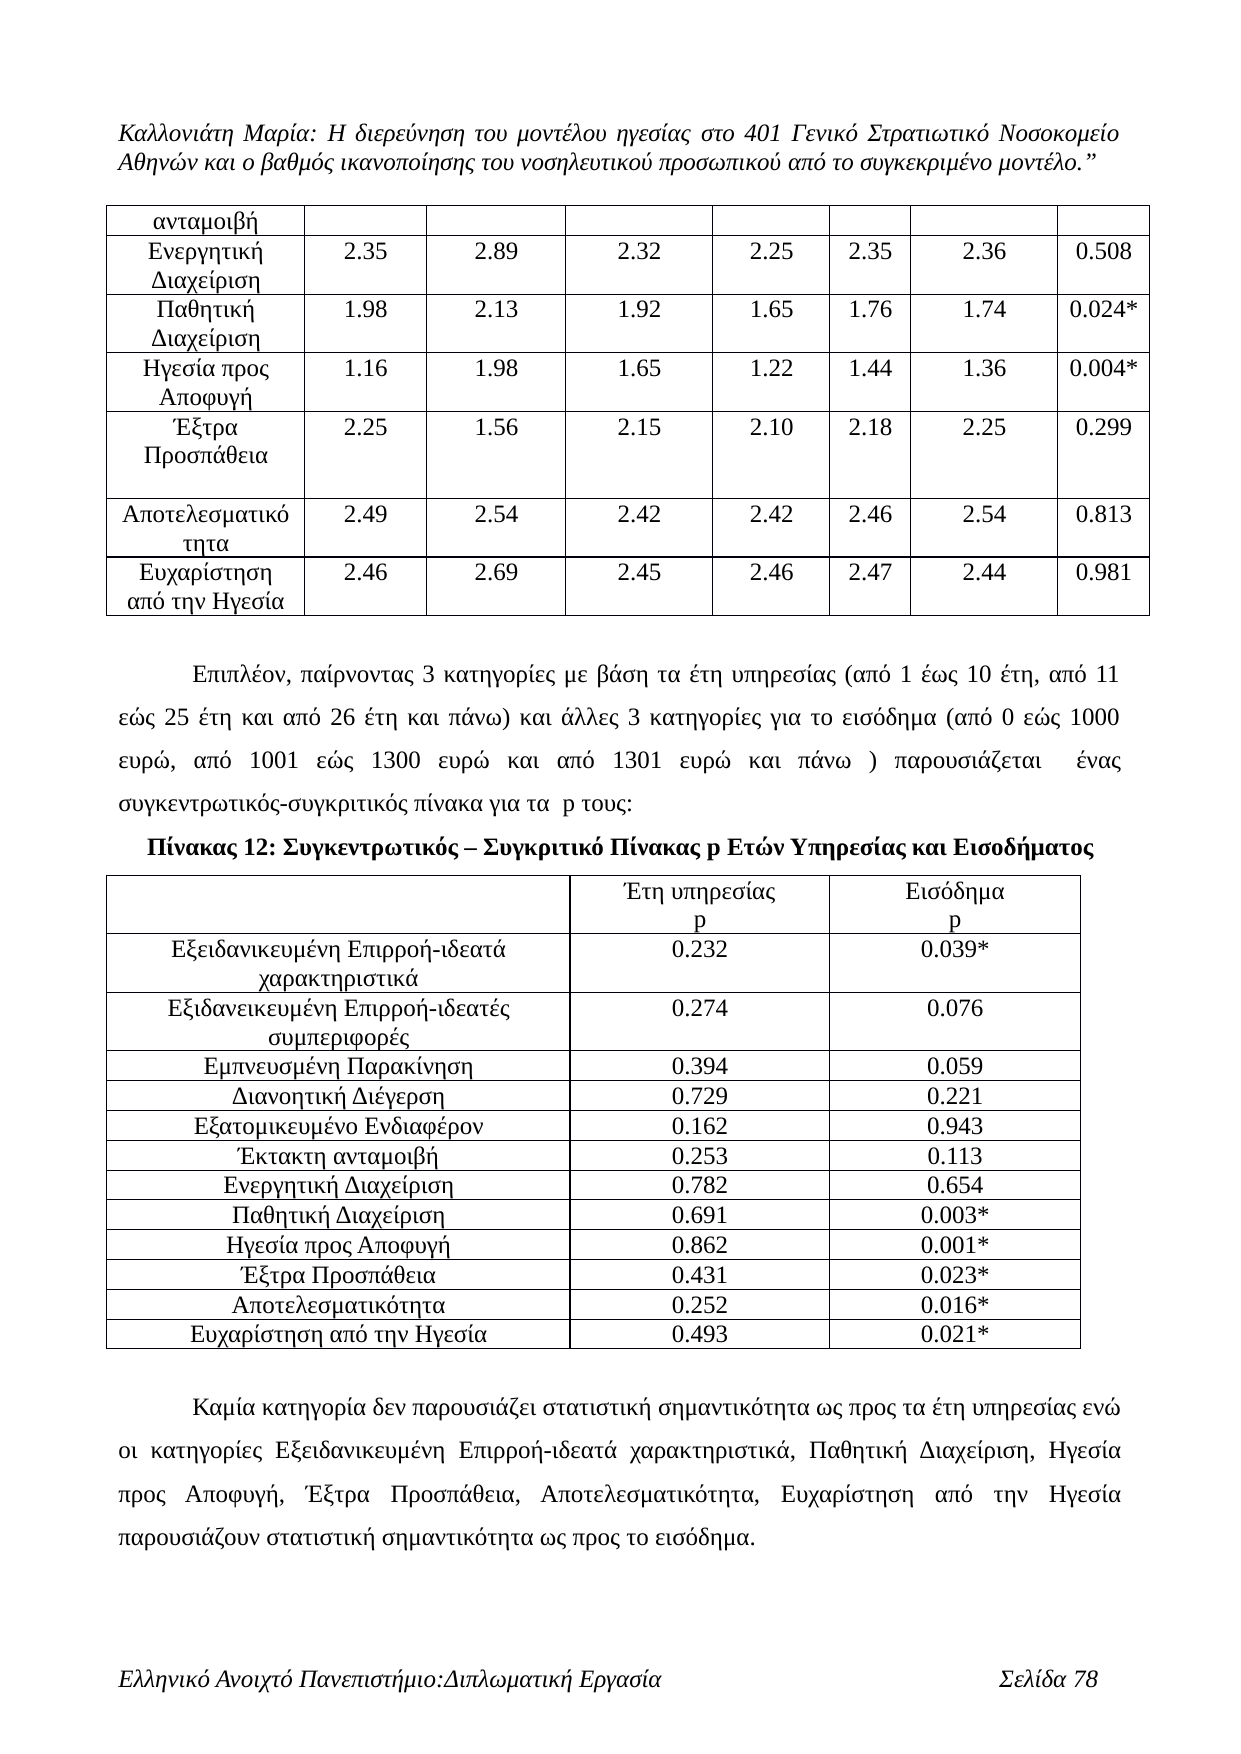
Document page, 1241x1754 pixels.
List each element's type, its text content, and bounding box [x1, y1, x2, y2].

table_cell 1.16 [305, 353, 426, 411]
table_cell 2.25 [305, 412, 426, 498]
table_cell 2.25 [713, 236, 829, 293]
table_cell 2.69 [427, 558, 565, 615]
table_cell Παθητική Διαχείριση [107, 1200, 569, 1229]
table_cell 0.003* [830, 1200, 1080, 1229]
table_cell 1.74 [911, 295, 1057, 352]
table_cell 0.059 [830, 1051, 1080, 1080]
table_cell Ηγεσία προς Αποφυγή [107, 1230, 569, 1259]
table_cell 0.654 [830, 1171, 1080, 1199]
table_cell Ενεργητική Διαχείριση [107, 1171, 569, 1199]
table_cell 1.56 [427, 412, 565, 498]
table_cell Εμπνευσμένη Παρακίνηση [107, 1051, 569, 1080]
table_cell 2.54 [427, 499, 565, 556]
table_cell Αποτελεσματικότητα [107, 1290, 569, 1318]
table_cell 0.221 [830, 1081, 1080, 1110]
table_cell 0.493 [571, 1320, 829, 1348]
table_cell 0.232 [571, 934, 829, 992]
table_cell 0.813 [1058, 499, 1149, 556]
table_cell [830, 206, 910, 235]
table_cell 0.981 [1058, 558, 1149, 615]
table_cell 0.076 [830, 993, 1080, 1050]
table_cell 0.004* [1058, 353, 1149, 411]
table_cell 1.65 [566, 353, 712, 411]
text Καμία κατηγορία δεν παρουσιάζει στατιστική σημαντικότητα ως προς τα έτη υπηρεσίας ενώ οι κατηγορίες Εξειδανικευμένη Επιρροή-ιδεατά χαρακτηριστικά, Παθητική Διαχείριση, Ηγεσία προς Αποφυγή, Έξτρα Προσπάθεια, Αποτελεσματικότητα, Ευχαρίστηση από την Ηγεσία παρουσιάζουν στατιστική σημαντικότητα ως προς το εισόδημα. [118, 1392, 1122, 1551]
table_cell 2.15 [566, 412, 712, 498]
table_cell 0.021* [830, 1320, 1080, 1348]
table_cell [713, 206, 829, 235]
table_cell Ευχαρίστηση από την Ηγεσία [107, 1320, 569, 1348]
table_cell 1.65 [713, 295, 829, 352]
table_header Έτη υπηρεσίας p [571, 876, 829, 933]
text Πίνακας 12: Συγκεντρωτικός – Συγκριτικό Πίνακας p Ετών Υπηρεσίας και Εισοδήματος [118, 832, 1122, 860]
table_cell Εξειδανικευμένη Επιρροή-ιδεατά χαρακτηριστικά [107, 934, 569, 992]
table_cell 0.001* [830, 1230, 1080, 1259]
table_header Εισόδημα p [830, 876, 1080, 933]
table_cell 0.039* [830, 934, 1080, 992]
table_cell 1.98 [427, 353, 565, 411]
table_cell 2.54 [911, 499, 1057, 556]
table_cell Ηγεσία προς Αποφυγή [107, 353, 304, 411]
table_cell 2.36 [911, 236, 1057, 293]
table_cell 1.92 [566, 295, 712, 352]
table_cell 0.431 [571, 1260, 829, 1289]
table_cell 2.46 [305, 558, 426, 615]
table_cell 2.47 [830, 558, 910, 615]
table_cell [566, 206, 712, 235]
table_cell 2.18 [830, 412, 910, 498]
table_cell 0.162 [571, 1111, 829, 1140]
table_cell 0.274 [571, 993, 829, 1050]
table_cell Ευχαρίστηση από την Ηγεσία [107, 558, 304, 615]
table_cell 0.113 [830, 1141, 1080, 1169]
table_cell 2.42 [713, 499, 829, 556]
table_cell 2.49 [305, 499, 426, 556]
table_cell 2.46 [713, 558, 829, 615]
table_cell Διανοητική Διέγερση [107, 1081, 569, 1110]
table_cell 0.023* [830, 1260, 1080, 1289]
table_cell 0.729 [571, 1081, 829, 1110]
table_cell 1.76 [830, 295, 910, 352]
table_cell 0.691 [571, 1200, 829, 1229]
table_cell 1.98 [305, 295, 426, 352]
table_cell 2.10 [713, 412, 829, 498]
table_cell 2.25 [911, 412, 1057, 498]
table_cell Ενεργητική Διαχείριση [107, 236, 304, 293]
table_cell 1.36 [911, 353, 1057, 411]
table_cell Έκτακτη ανταμοιβή [107, 1141, 569, 1169]
table_cell Εξατομικευμένο Ενδιαφέρον [107, 1111, 569, 1140]
table_cell Εξιδανεικευμένη Επιρροή-ιδεατές συμπεριφορές [107, 993, 569, 1050]
table_cell Αποτελεσματικότητα [107, 499, 304, 556]
table_cell 0.782 [571, 1171, 829, 1199]
table_cell 0.299 [1058, 412, 1149, 498]
table_cell [1058, 206, 1149, 235]
table_cell 2.42 [566, 499, 712, 556]
table_cell 0.252 [571, 1290, 829, 1318]
table_cell 1.44 [830, 353, 910, 411]
table_cell 0.253 [571, 1141, 829, 1169]
table_cell 2.89 [427, 236, 565, 293]
table_cell 2.46 [830, 499, 910, 556]
table_cell 0.943 [830, 1111, 1080, 1140]
text Επιπλέον, παίρνοντας 3 κατηγορίες με βάση τα έτη υπηρεσίας (από 1 έως 10 έτη, από 11 εώς 25 έτη και από 26 έτη και πάνω) και άλλες 3 κατηγορίες για το εισόδημα (από 0 εώς 1000 ευρώ, από 1001 εώς 1300 ευρώ και από 1301 ευρώ και πάνω ) παρουσιάζεται ένας συγκεντρωτικός-συγκριτικός πίνακα για τα p τους: [118, 659, 1122, 817]
table_cell 0.016* [830, 1290, 1080, 1318]
table_cell 2.45 [566, 558, 712, 615]
table_header [107, 876, 569, 933]
table_cell 0.508 [1058, 236, 1149, 293]
table_cell 0.024* [1058, 295, 1149, 352]
table_cell Παθητική Διαχείριση [107, 295, 304, 352]
table_cell 0.862 [571, 1230, 829, 1259]
table_cell 2.44 [911, 558, 1057, 615]
table_cell 2.35 [830, 236, 910, 293]
table_cell Έξτρα Προσπάθεια [107, 1260, 569, 1289]
table_cell ανταμοιβή [107, 206, 304, 235]
table_cell [911, 206, 1057, 235]
table_cell Έξτρα Προσπάθεια [107, 412, 304, 498]
table_cell 1.22 [713, 353, 829, 411]
table_cell 2.35 [305, 236, 426, 293]
table_cell 0.394 [571, 1051, 829, 1080]
table_cell 2.32 [566, 236, 712, 293]
table_cell [427, 206, 565, 235]
table_cell [305, 206, 426, 235]
table_cell 2.13 [427, 295, 565, 352]
